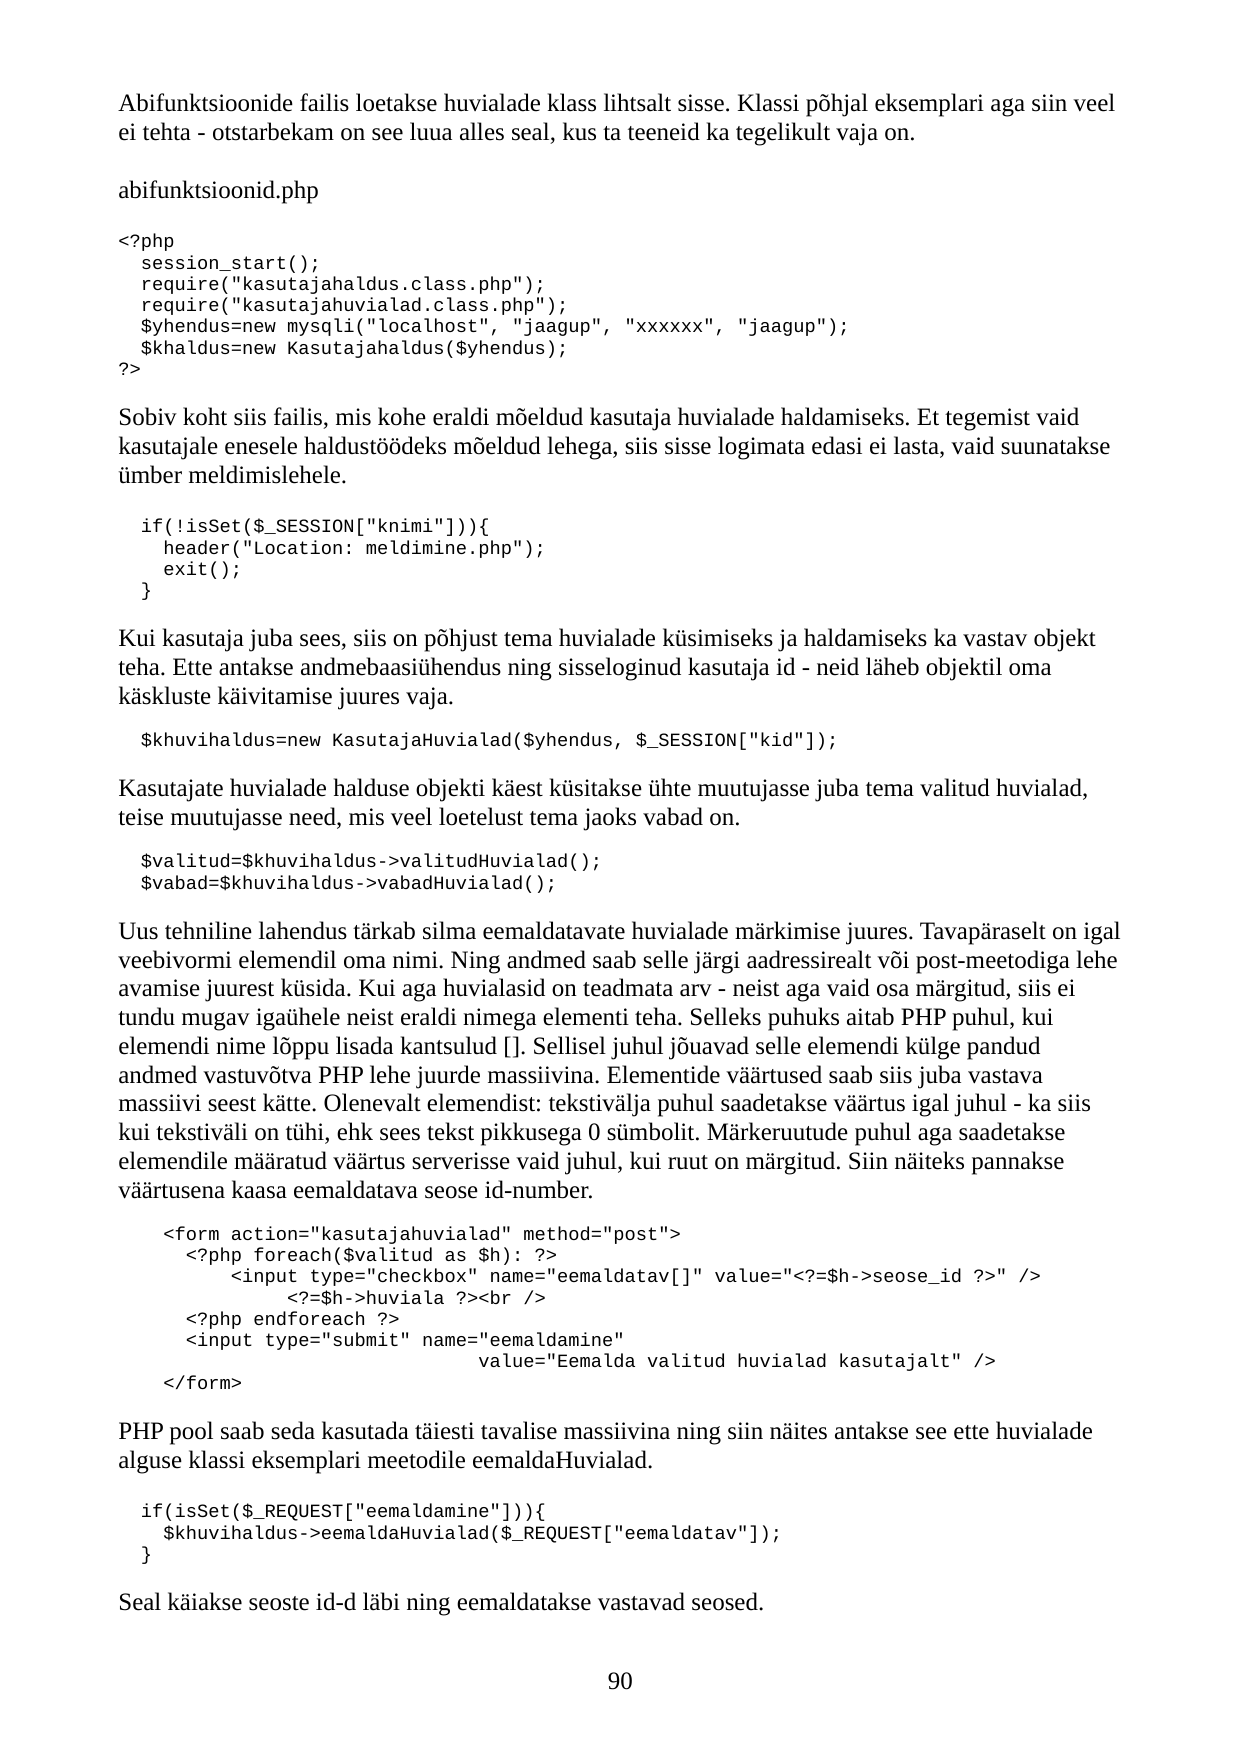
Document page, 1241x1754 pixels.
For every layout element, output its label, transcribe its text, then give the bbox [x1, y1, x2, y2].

text <?php [118, 232, 1122, 253]
text $vabad=$khuvihaldus->vabadHuvialad(); [118, 873, 1122, 895]
text Sobiv koht siis failis, mis kohe eraldi mõeldud kasutaja huvialade haldamiseks. Et tegemist vaid kasutajale enesele haldustöödeks mõeldud lehega, siis sisse logimata edasi ei lasta, vaid suunatakse ümber meldimislehele. [118, 402, 1122, 488]
text <?php foreach($valitud as $h): ?> [118, 1246, 1122, 1267]
text <input type="checkbox" name="eemaldatav[]" value="<?=$h->seose_id ?>" /> [118, 1267, 1122, 1288]
text abifunktsioonid.php [118, 175, 1122, 203]
text <input type="submit" name="eemaldamine" [118, 1331, 1122, 1352]
text Kasutajate huvialade halduse objekti käest küsitakse ühte muutujasse juba tema valitud huvialad, teise muutujasse need, mis veel loetelust tema jaoks vabad on. [118, 773, 1122, 831]
text ?> [118, 360, 1122, 381]
text Seal käiakse seoste id-d läbi ning eemaldatakse vastavad seosed. [118, 1587, 1122, 1616]
text $khuvihaldus->eemaldaHuvialad($_REQUEST["eemaldatav"]); [118, 1523, 1122, 1545]
text if(!isSet($_SESSION["knimi"])){ [118, 517, 1122, 538]
text value="Eemalda valitud huvialad kasutajalt" /> [118, 1352, 1122, 1373]
text require("kasutajahaldus.class.php"); [118, 275, 1122, 296]
text require("kasutajahuvialad.class.php"); [118, 296, 1122, 317]
text PHP pool saab seda kasutada täiesti tavalise massiivina ning siin näites antakse see ette huvialade alguse klassi eksemplari meetodile eemaldaHuvialad. [118, 1416, 1122, 1473]
text $khuvihaldus=new KasutajaHuvialad($yhendus, $_SESSION["kid"]); [118, 731, 1122, 752]
text </form> [118, 1373, 1122, 1395]
text } [118, 581, 1122, 602]
text $valitud=$khuvihaldus->valitudHuvialad(); [118, 852, 1122, 873]
text if(isSet($_REQUEST["eemaldamine"])){ [118, 1502, 1122, 1523]
text Kui kasutaja juba sees, siis on põhjust tema huvialade küsimiseks ja haldamiseks ka vastav objekt teha. Ette antakse andmebaasiühendus ning sisseloginud kasutaja id - neid läheb objektil oma käskluste käivitamise juures vaja. [118, 623, 1122, 710]
text Uus tehniline lahendus tärkab silma eemaldatavate huvialade märkimise juures. Tavapäraselt on igal veebivormi elemendil oma nimi. Ning andmed saab selle järgi aadressirealt või post-meetodiga lehe avamise juurest küsida. Kui aga huvialasid on teadmata arv - neist aga vaid osa märgitud, siis ei tundu mugav igaühele neist eraldi nimega elementi teha. Selleks puhuks aitab PHP puhul, kui elemendi nime lõppu lisada kantsulud []. Sellisel juhul jõuavad selle elemendi külge pandud andmed vastuvõtva PHP lehe juurde massiivina. Elementide väärtused saab siis juba vastava massiivi seest kätte. Olenevalt elemendist: tekstivälja puhul saadetakse väärtus igal juhul - ka siis kui tekstiväli on tühi, ehk sees tekst pikkusega 0 sümbolit. Märkeruutude puhul aga saadetakse elemendile määratud väärtus serverisse vaid juhul, kui ruut on märgitud. Siin näiteks pannakse väärtusena kaasa eemaldatava seose id-number. [118, 916, 1122, 1203]
text } [118, 1545, 1122, 1566]
text header("Location: meldimine.php"); [118, 538, 1122, 560]
text $khaldus=new Kasutajahaldus($yhendus); [118, 338, 1122, 360]
text exit(); [118, 560, 1122, 581]
text session_start(); [118, 253, 1122, 275]
text $yhendus=new mysqli("localhost", "jaagup", "xxxxxx", "jaagup"); [118, 317, 1122, 338]
text <?=$h->huviala ?><br /> [118, 1288, 1122, 1310]
text <form action="kasutajahuvialad" method="post"> [118, 1225, 1122, 1246]
text Abifunktsioonide failis loetakse huvialade klass lihtsalt sisse. Klassi põhjal eksemplari aga siin veel ei tehta - otstarbekam on see luua alles seal, kus ta teeneid ka tegelikult vaja on. [118, 88, 1122, 146]
text <?php endforeach ?> [118, 1310, 1122, 1331]
